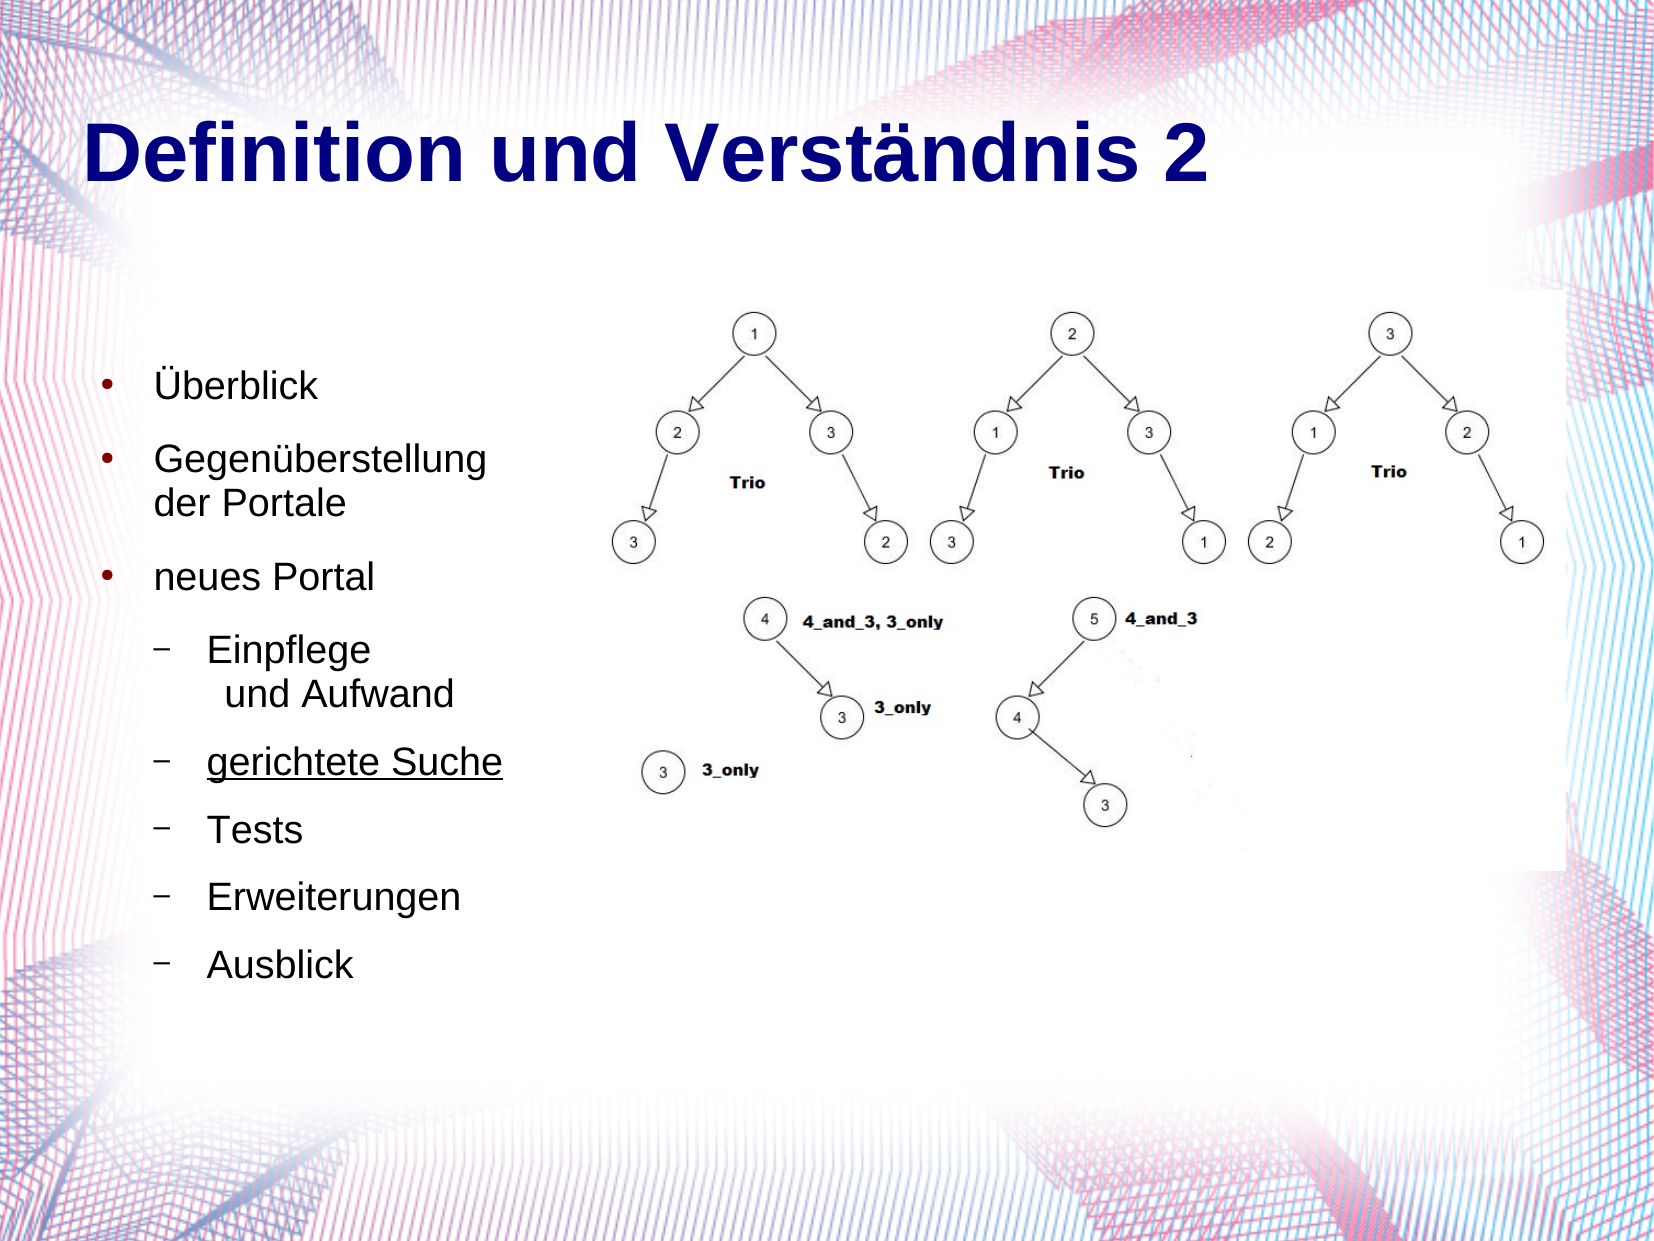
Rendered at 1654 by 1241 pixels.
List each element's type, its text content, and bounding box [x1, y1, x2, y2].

picture [0, 0, 1654, 1241]
title Definition und Verständnis 2 [82, 49, 1571, 257]
list Überblick Gegenüberstellung der Portale neues Portal Einpflege und Aufwand gerichtete Suche Tests Erweiterungen Ausblick [82, 290, 520, 1109]
